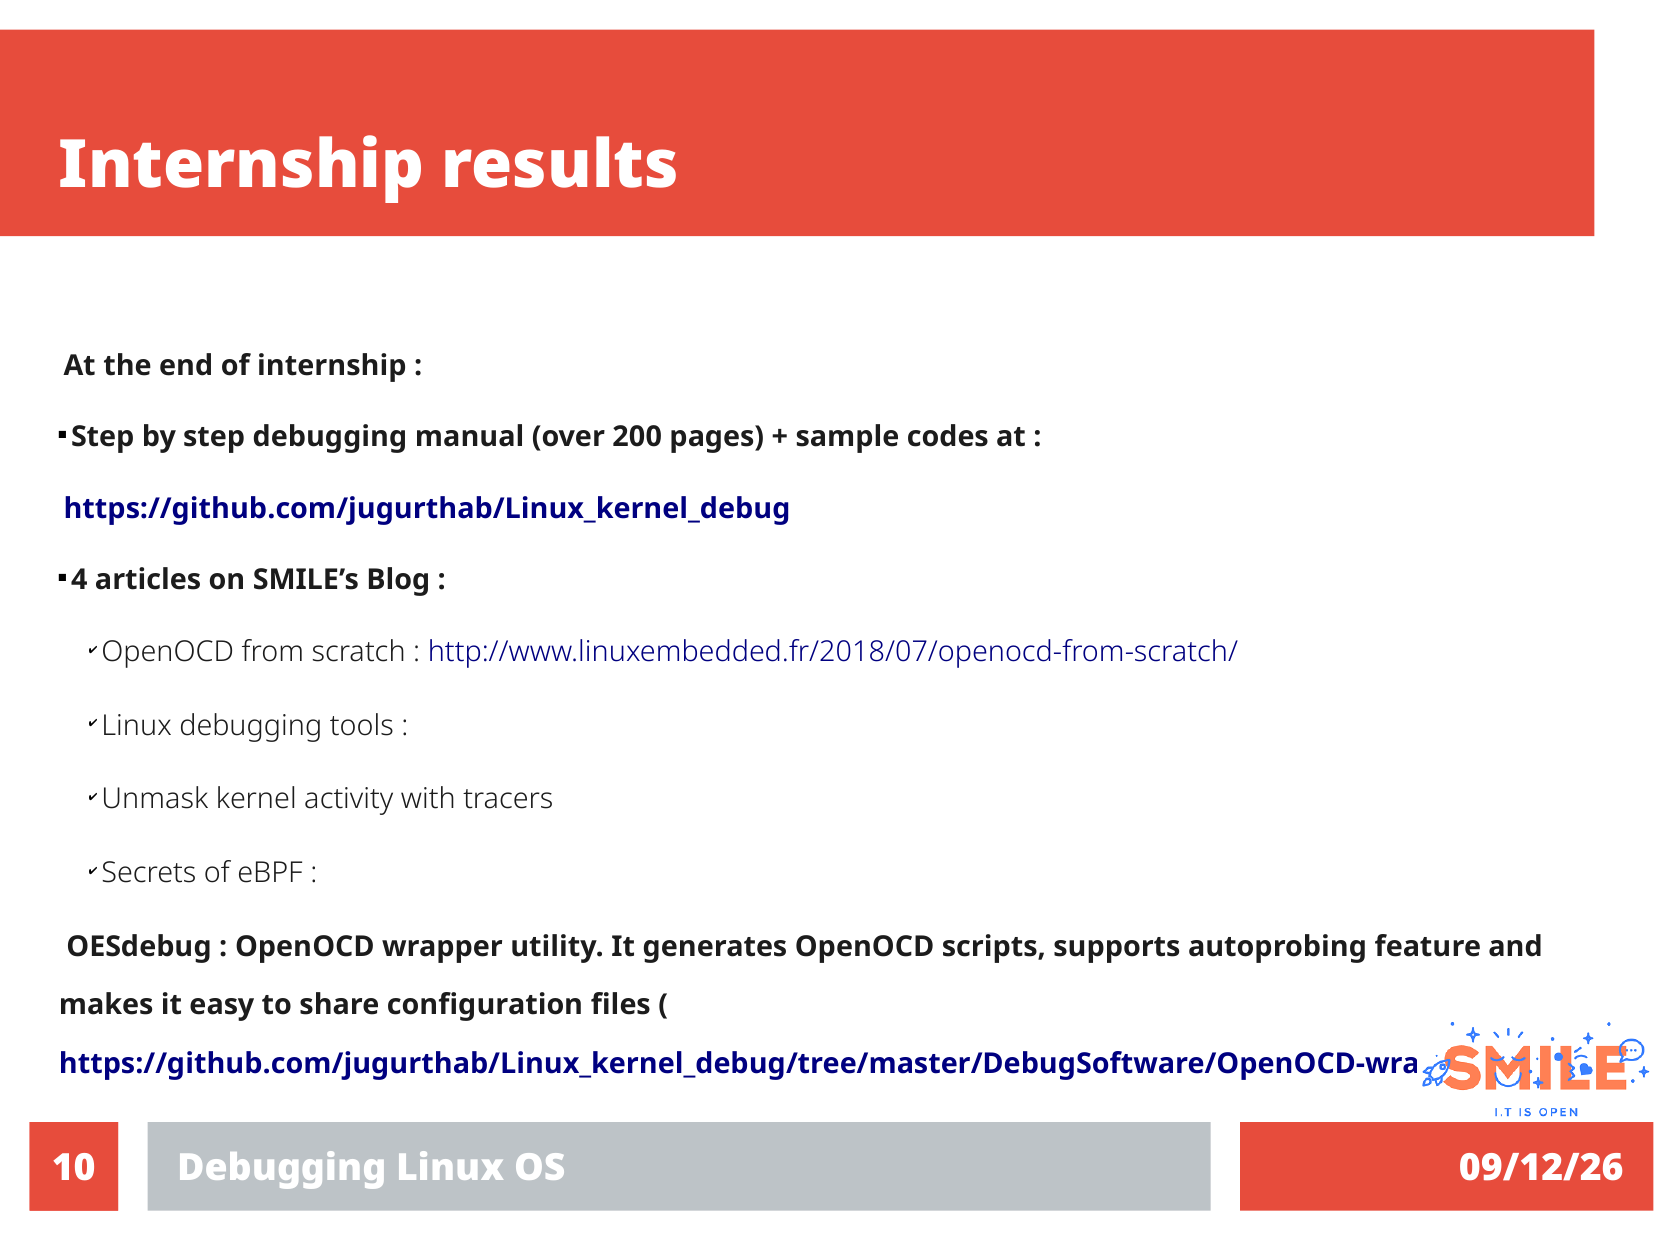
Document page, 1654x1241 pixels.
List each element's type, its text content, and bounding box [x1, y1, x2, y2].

list At the end of internship : Step by step debugging manual (over 200 pages) + sample codes at : https://github.com/jugurthab/Linux_kernel_debug 4 articles on SMILE’s Blog : OpenOCD from scratch : http://www.linuxembedded.fr/2018/07/openocd-from-scratch/ Linux debugging tools : Unmask kernel activity with tracers Secrets of eBPF : OESdebug : OpenOCD wrapper utility. It generates OpenOCD scripts, supports autoprobing feature and makes it easy to share configuration files (https://github.com/jugurthab/Linux_kernel_debug/tree/master/DebugSoftware/OpenOCD-wrapper) [59, 324, 1607, 1093]
picture [1417, 1019, 1653, 1123]
title Internship results [59, 59, 1595, 207]
